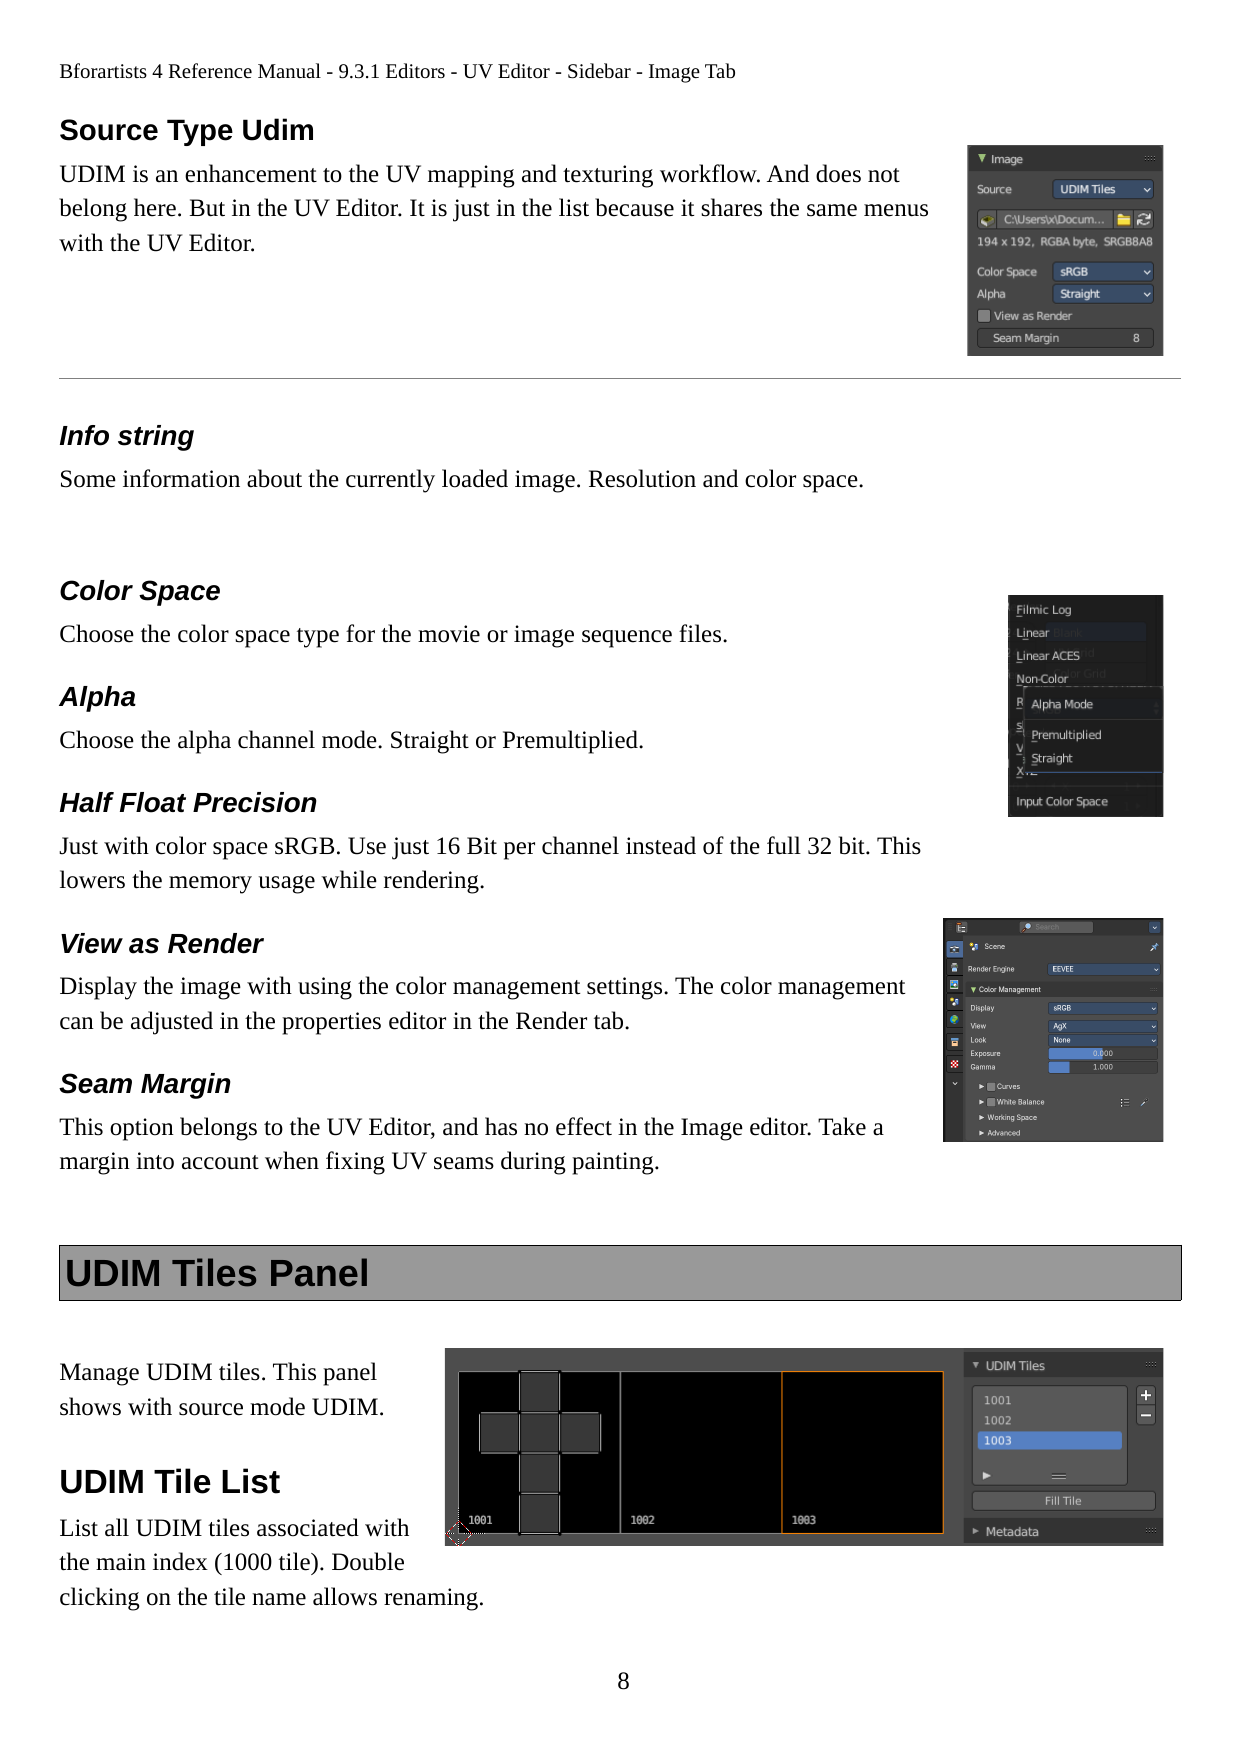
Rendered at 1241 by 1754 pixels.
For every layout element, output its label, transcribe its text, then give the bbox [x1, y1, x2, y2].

subtitle [1164, 1067, 1181, 1099]
subtitle Info string [59, 420, 1181, 452]
text This option belongs to the UV Editor, and has no effect in the Image editor. Take a margin into account when fixing UV seams during painting. [59, 1112, 1181, 1175]
table_header UDIM Tiles Panel [60, 1246, 1181, 1300]
subtitle View as Render [59, 927, 943, 959]
picture [967, 145, 1164, 356]
subtitle Half Float Precision [59, 787, 1181, 818]
subtitle Color Space [59, 575, 1181, 607]
subtitle Alpha [59, 681, 1008, 713]
picture [1008, 595, 1164, 817]
subtitle UDIM Tile List [59, 1462, 444, 1500]
subtitle [1164, 927, 1181, 959]
text Just with color space sRGB. Use just 16 Bit per channel instead of the full 32 bit. This lowers the memory usage while rendering. [59, 831, 1181, 894]
picture [943, 918, 1164, 1142]
subtitle [1164, 1462, 1181, 1500]
subtitle Seam Margin [59, 1067, 943, 1099]
text Choose the alpha channel mode. Straight or Premultiplied. [59, 725, 1008, 754]
text List all UDIM tiles associated with the main index (1000 tile). Double clicking on the tile name allows renaming. [59, 1513, 1181, 1611]
text Choose the color space type for the movie or image sequence files. [59, 619, 1008, 648]
text Display the image with using the color management settings. The color management can be adjusted in the properties editor in the Render tab. [59, 971, 943, 1035]
text UDIM is an enhancement to the UV mapping and texturing workflow. And does not belong here. But in the UV Editor. It is just in the list because it shares the same menus with the UV Editor. [59, 159, 967, 257]
subtitle [1164, 681, 1181, 713]
text Some information about the currently loaded image. Resolution and color space. [59, 464, 1181, 493]
picture [444, 1348, 1164, 1546]
text Manage UDIM tiles. This panel shows with source mode UDIM. [59, 1357, 444, 1421]
subtitle Source Type Udim [59, 113, 1181, 146]
